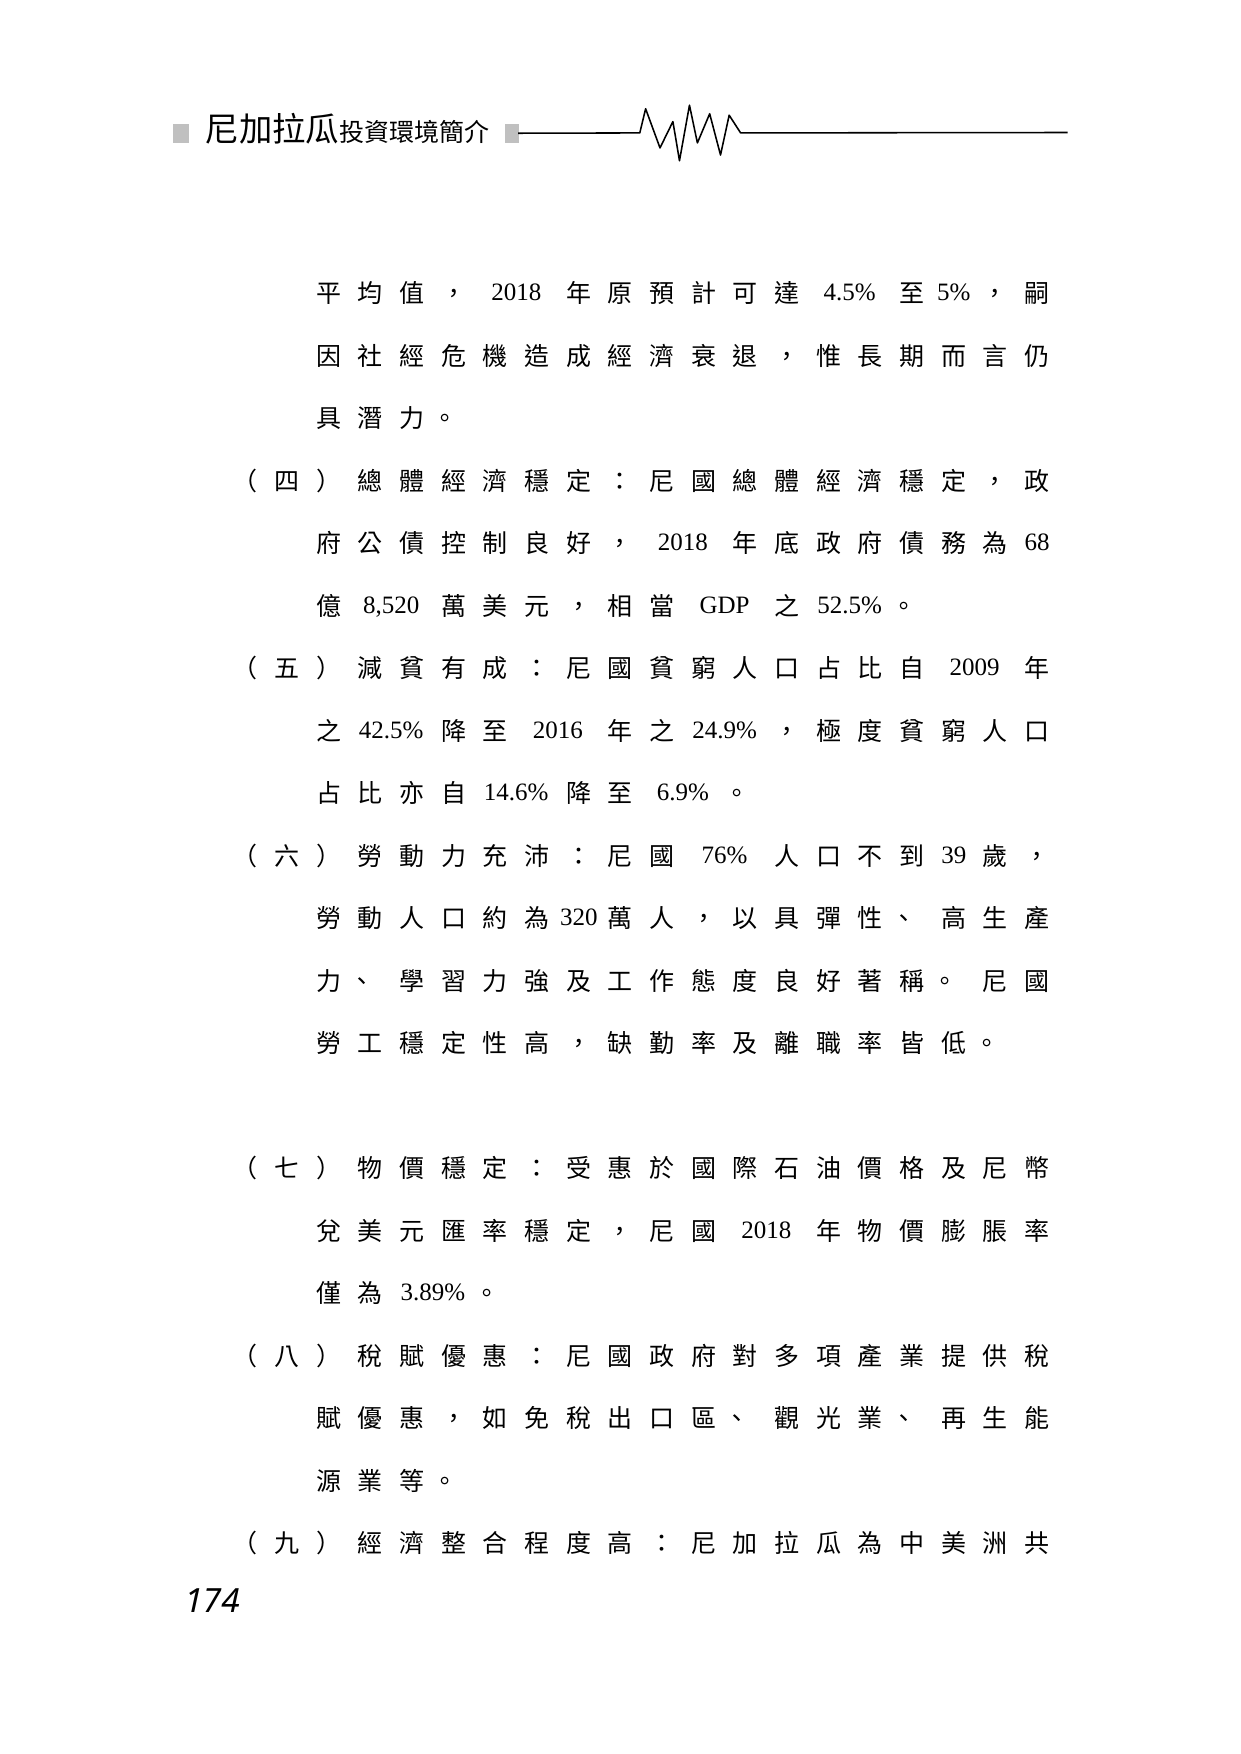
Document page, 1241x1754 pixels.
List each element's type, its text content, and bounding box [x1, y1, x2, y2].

text 平均值，2018年原預計可達4.5%至5%，嗣因社經危機造成經濟衰退，惟長期而言仍具潛力。 [207, 250, 1058, 438]
text （五）減貧有成：尼國貧窮人口占比自2009年之42.5%降至2016年之24.9%，極度貧窮人口占比亦自14.6%降至6.9%。 [207, 625, 1058, 813]
text （四）總體經濟穩定：尼國總體經濟穩定，政府公債控制良好，2018年底政府債務為68億8,520萬美元，相當GDP之52.5%。 [207, 438, 1058, 625]
text （九）經濟整合程度高：尼加拉瓜為中美洲共 [207, 1500, 1058, 1563]
text （六）勞動力充沛：尼國76%人口不到39歲，勞動人口約為320萬人，以具彈性、高生產力、學習力強及工作態度良好著稱。尼國勞工穩定性高，缺勤率及離職率皆低。 [207, 813, 1058, 1063]
text （八）稅賦優惠：尼國政府對多項產業提供稅賦優惠，如免稅出口區、觀光業、再生能源業等。 [207, 1313, 1058, 1500]
text （七）物價穩定：受惠於國際石油價格及尼幣兌美元匯率穩定，尼國2018年物價膨脹率僅為3.89%。 [207, 1125, 1058, 1313]
